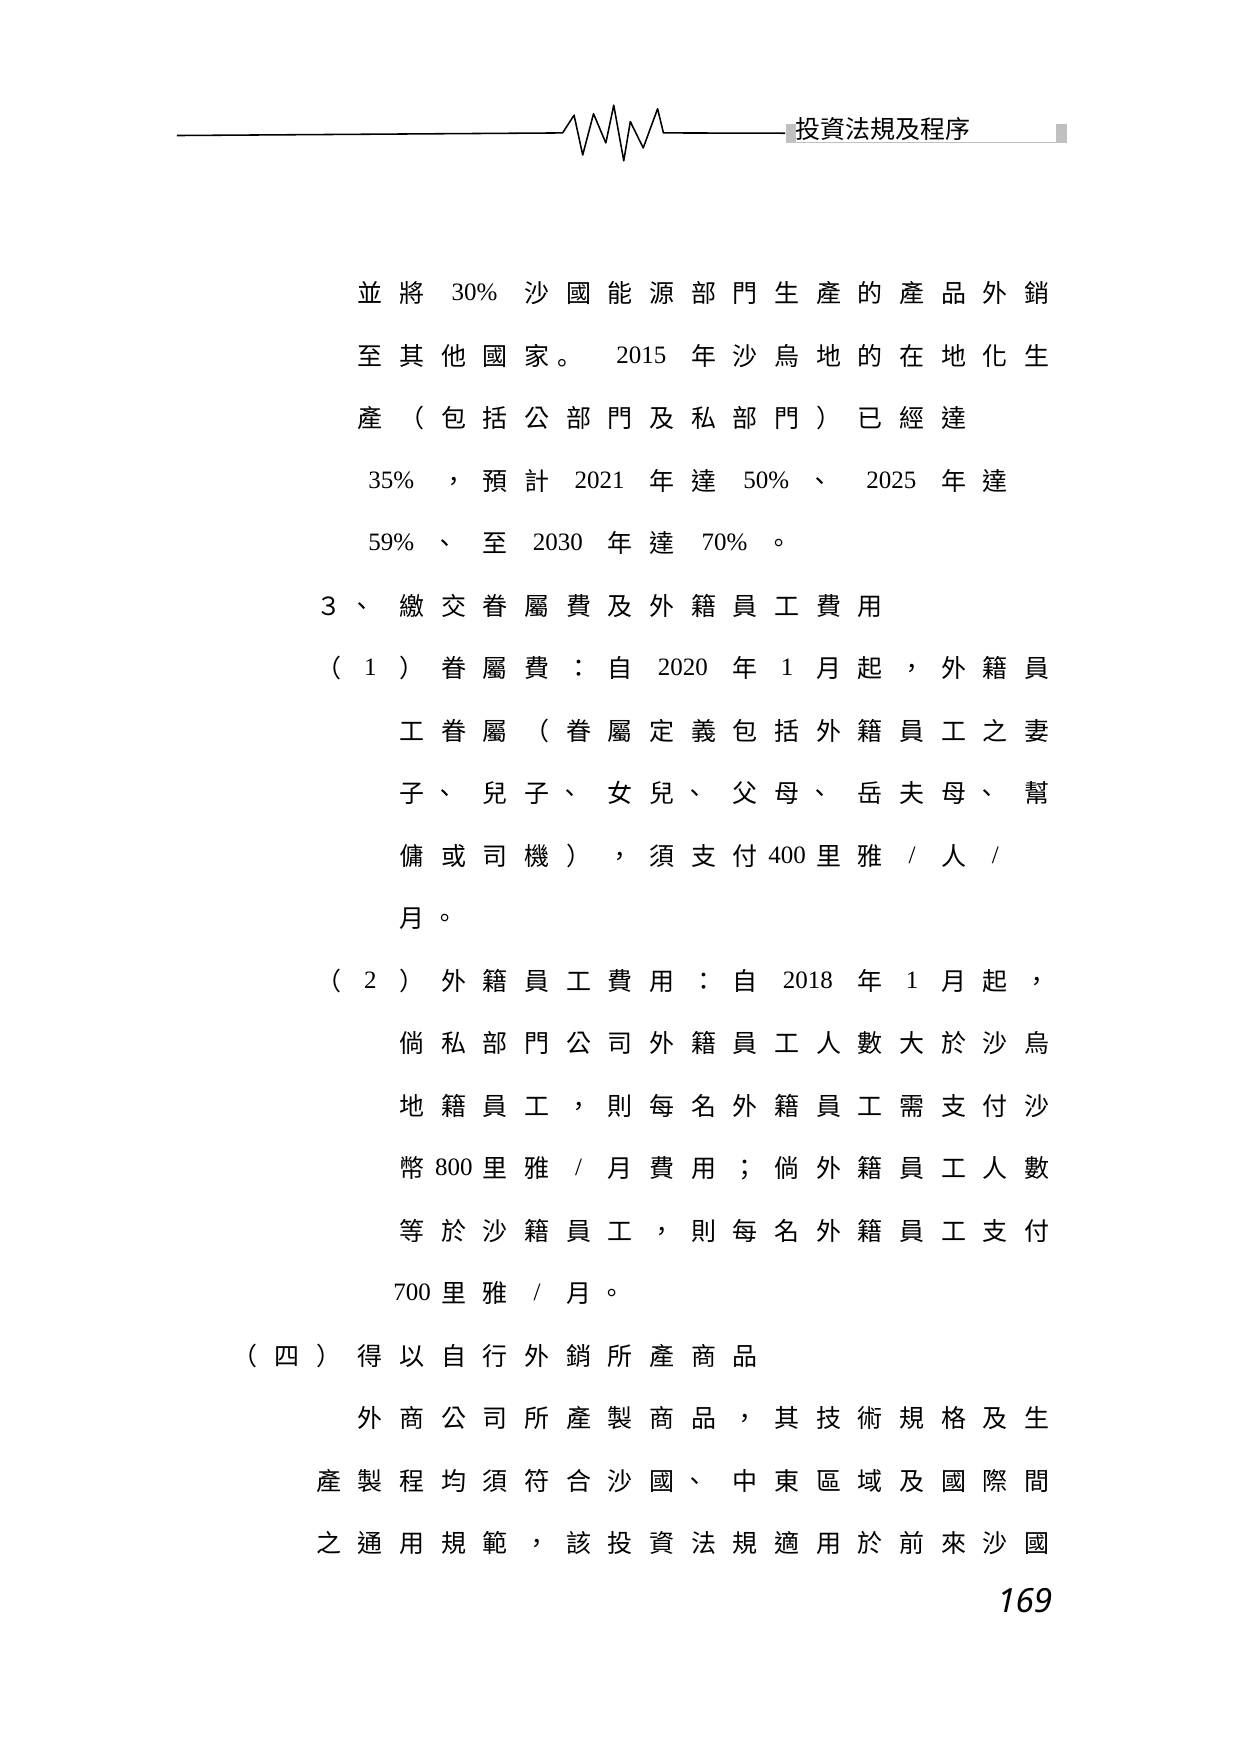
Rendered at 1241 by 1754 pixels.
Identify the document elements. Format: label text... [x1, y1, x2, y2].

text 並將30%沙國能源部門生產的產品外銷至其他國家。2015年沙烏地的在地化生產（包括公部門及私部門）已經達35%，預計2021年達50%、2025年達59%、至2030年達70%。 [281, 250, 1058, 563]
text （1）眷屬費：自2020年1月起，外籍員工眷屬（眷屬定義包括外籍員工之妻子、兒子、女兒、父母、岳夫母、幫傭或司機），須支付400里雅/人/月。 [306, 625, 1058, 938]
text ３、繳交眷屬費及外籍員工費用 [281, 563, 1058, 625]
text 外商公司所產製商品，其技術規格及生產製程均須符合沙國、中東區域及國際間之通用規範，該投資法規適用於前來沙國 [281, 1375, 1058, 1563]
text （四）得以自行外銷所產商品 [207, 1313, 1058, 1375]
text （2）外籍員工費用：自2018年1月起，倘私部門公司外籍員工人數大於沙烏地籍員工，則每名外籍員工需支付沙幣800里雅/月費用；倘外籍員工人數等於沙籍員工，則每名外籍員工支付700里雅/月。 [306, 938, 1058, 1313]
